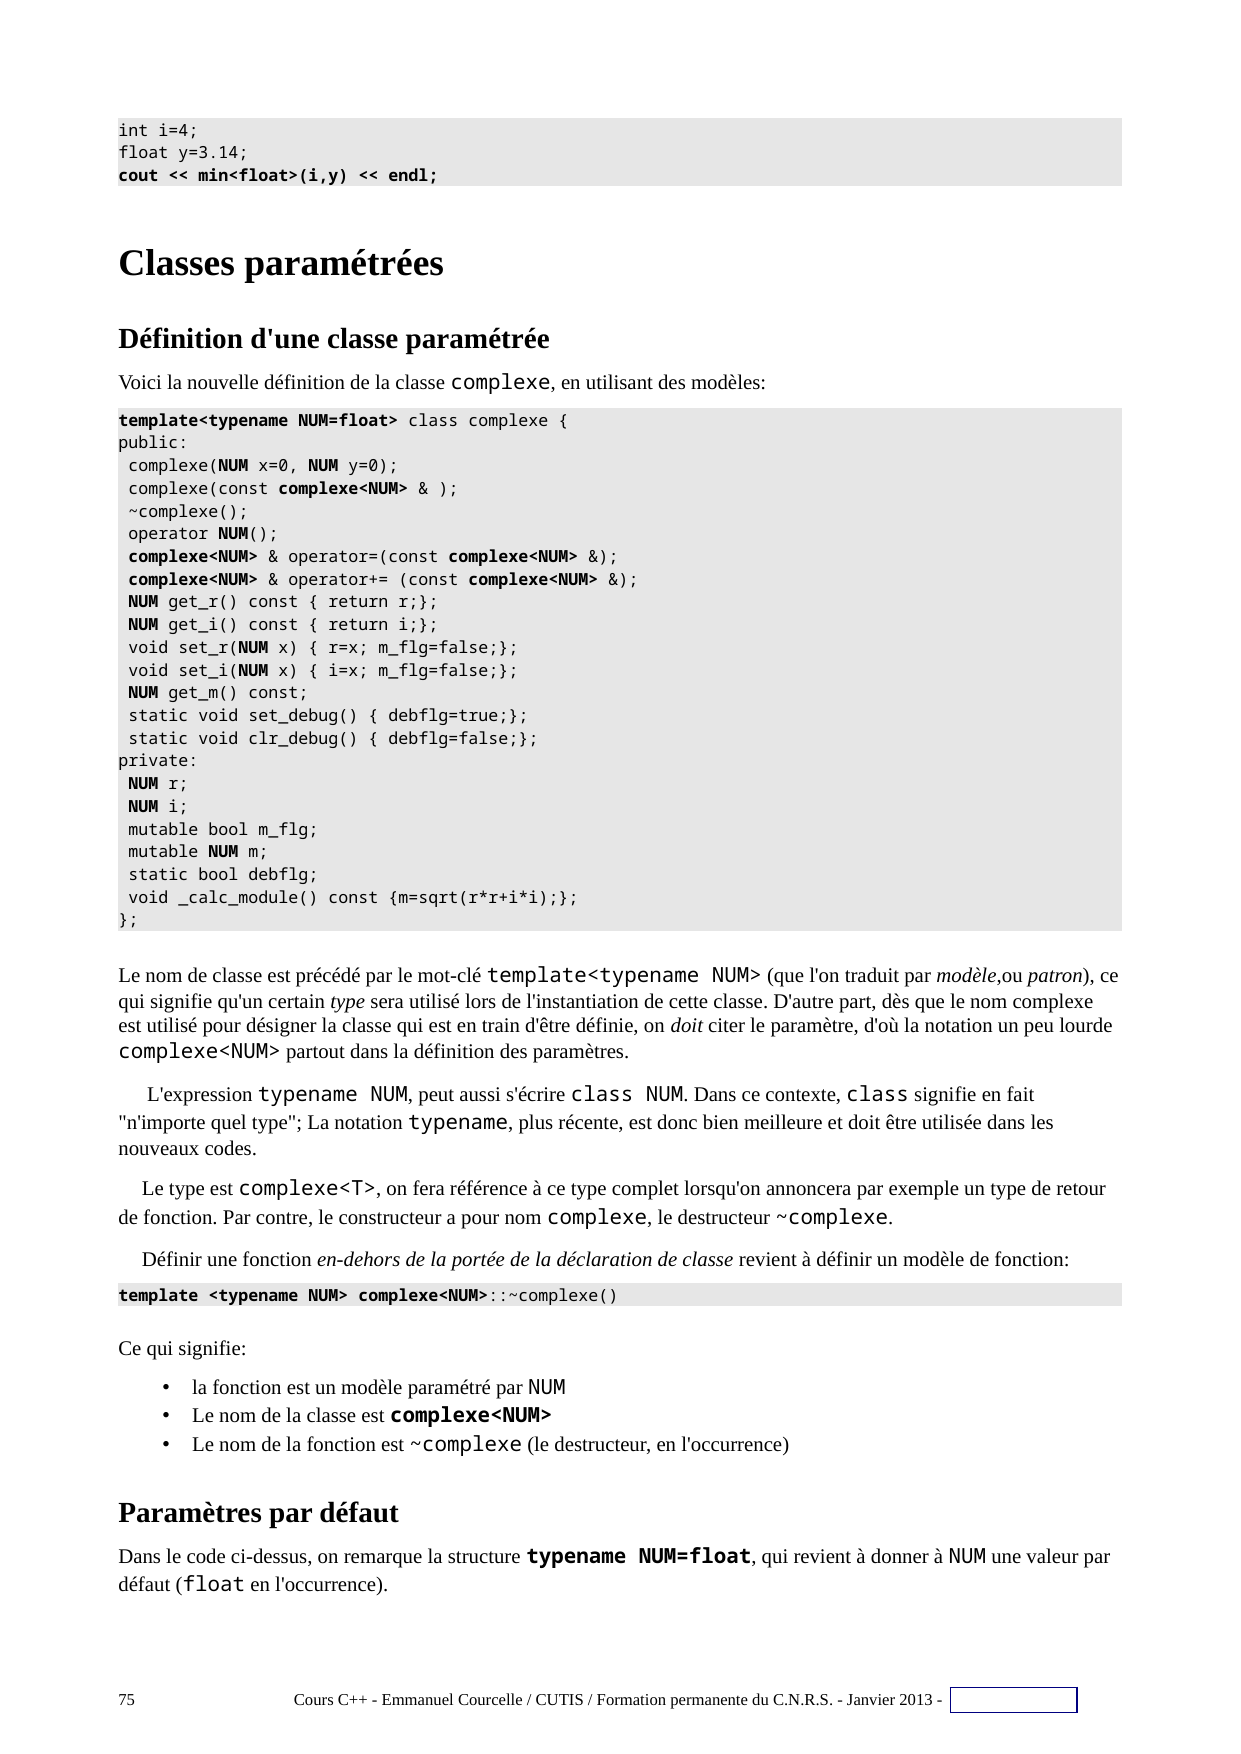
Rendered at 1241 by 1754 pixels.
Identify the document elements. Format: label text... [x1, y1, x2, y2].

subtitle Classes paramétrées [118, 241, 1122, 284]
text NUM get_r() const { return r;}; [118, 590, 1122, 613]
text Définir une fonction en-dehors de la portée de la déclaration de classe revient à définir un modèle de fonction: [118, 1243, 1122, 1271]
text L'expression typename NUM, peut aussi s'écrire class NUM. Dans ce contexte, class signifie en fait "n'importe quel type"; La notation typename, plus récente, est donc bien meilleure et doit être utilisée dans les nouveaux codes. [118, 1078, 1122, 1160]
text complexe(NUM x=0, NUM y=0); [118, 454, 1122, 476]
text Ce qui signifie: [118, 1335, 1122, 1359]
subtitle Définition d'une classe paramétrée [118, 321, 1122, 355]
list Le nom de la fonction est ~complexe (le destructeur, en l'occurrence) [162, 1429, 1122, 1457]
text NUM i; [118, 794, 1122, 817]
list Le nom de la classe est complexe<NUM> [162, 1400, 1122, 1429]
text static bool debflg; [118, 862, 1122, 885]
text public: [118, 431, 1122, 454]
subtitle Paramètres par défaut [118, 1495, 1122, 1528]
text NUM r; [118, 772, 1122, 794]
text Voici la nouvelle définition de la classe complexe, en utilisant des modèles: [118, 367, 1122, 396]
text }; [118, 908, 1122, 931]
text complexe(const complexe<NUM> & ); [118, 476, 1122, 499]
text static void set_debug() { debflg=true;}; [118, 703, 1122, 726]
text Dans le code ci-dessus, on remarque la structure typename NUM=float, qui revient à donner à NUM une valeur par défaut (float en l'occurrence). [118, 1541, 1122, 1598]
text template <typename NUM> complexe<NUM>::~complexe() [118, 1283, 1122, 1306]
text static void clr_debug() { debflg=false;}; [118, 726, 1122, 749]
text float y=3.14; [118, 141, 1122, 163]
text complexe<NUM> & operator=(const complexe<NUM> &); [118, 544, 1122, 567]
text cout << min<float>(i,y) << endl; [118, 163, 1122, 186]
text int i=4; [118, 118, 1122, 141]
text complexe<NUM> & operator+= (const complexe<NUM> &); [118, 567, 1122, 590]
text mutable bool m_flg; [118, 817, 1122, 840]
text Le type est complexe<T>, on fera référence à ce type complet lorsqu'on annoncera par exemple un type de retour de fonction. Par contre, le constructeur a pour nom complexe, le destructeur ~complexe. [118, 1172, 1122, 1230]
text void set_r(NUM x) { r=x; m_flg=false;}; [118, 635, 1122, 658]
text operator NUM(); [118, 522, 1122, 544]
text void _calc_module() const {m=sqrt(r*r+i*i);}; [118, 885, 1122, 908]
text Le nom de classe est précédé par le mot-clé template<typename NUM> (que l'on traduit par modèle,ou patron), ce qui signifie qu'un certain type sera utilisé lors de l'instantiation de cette classe. D'autre part, dès que le nom complexe est utilisé pour désigner la classe qui est en train d'être définie, on doit citer le paramètre, d'où la notation un peu lourde complexe<NUM> partout dans la définition des paramètres. [118, 960, 1122, 1065]
text void set_i(NUM x) { i=x; m_flg=false;}; [118, 658, 1122, 681]
text mutable NUM m; [118, 840, 1122, 862]
text template<typename NUM=float> class complexe { [118, 408, 1122, 431]
text private: [118, 749, 1122, 772]
text NUM get_i() const { return i;}; [118, 613, 1122, 635]
list la fonction est un modèle paramétré par NUM [162, 1372, 1122, 1400]
text NUM get_m() const; [118, 681, 1122, 703]
text ~complexe(); [118, 499, 1122, 522]
